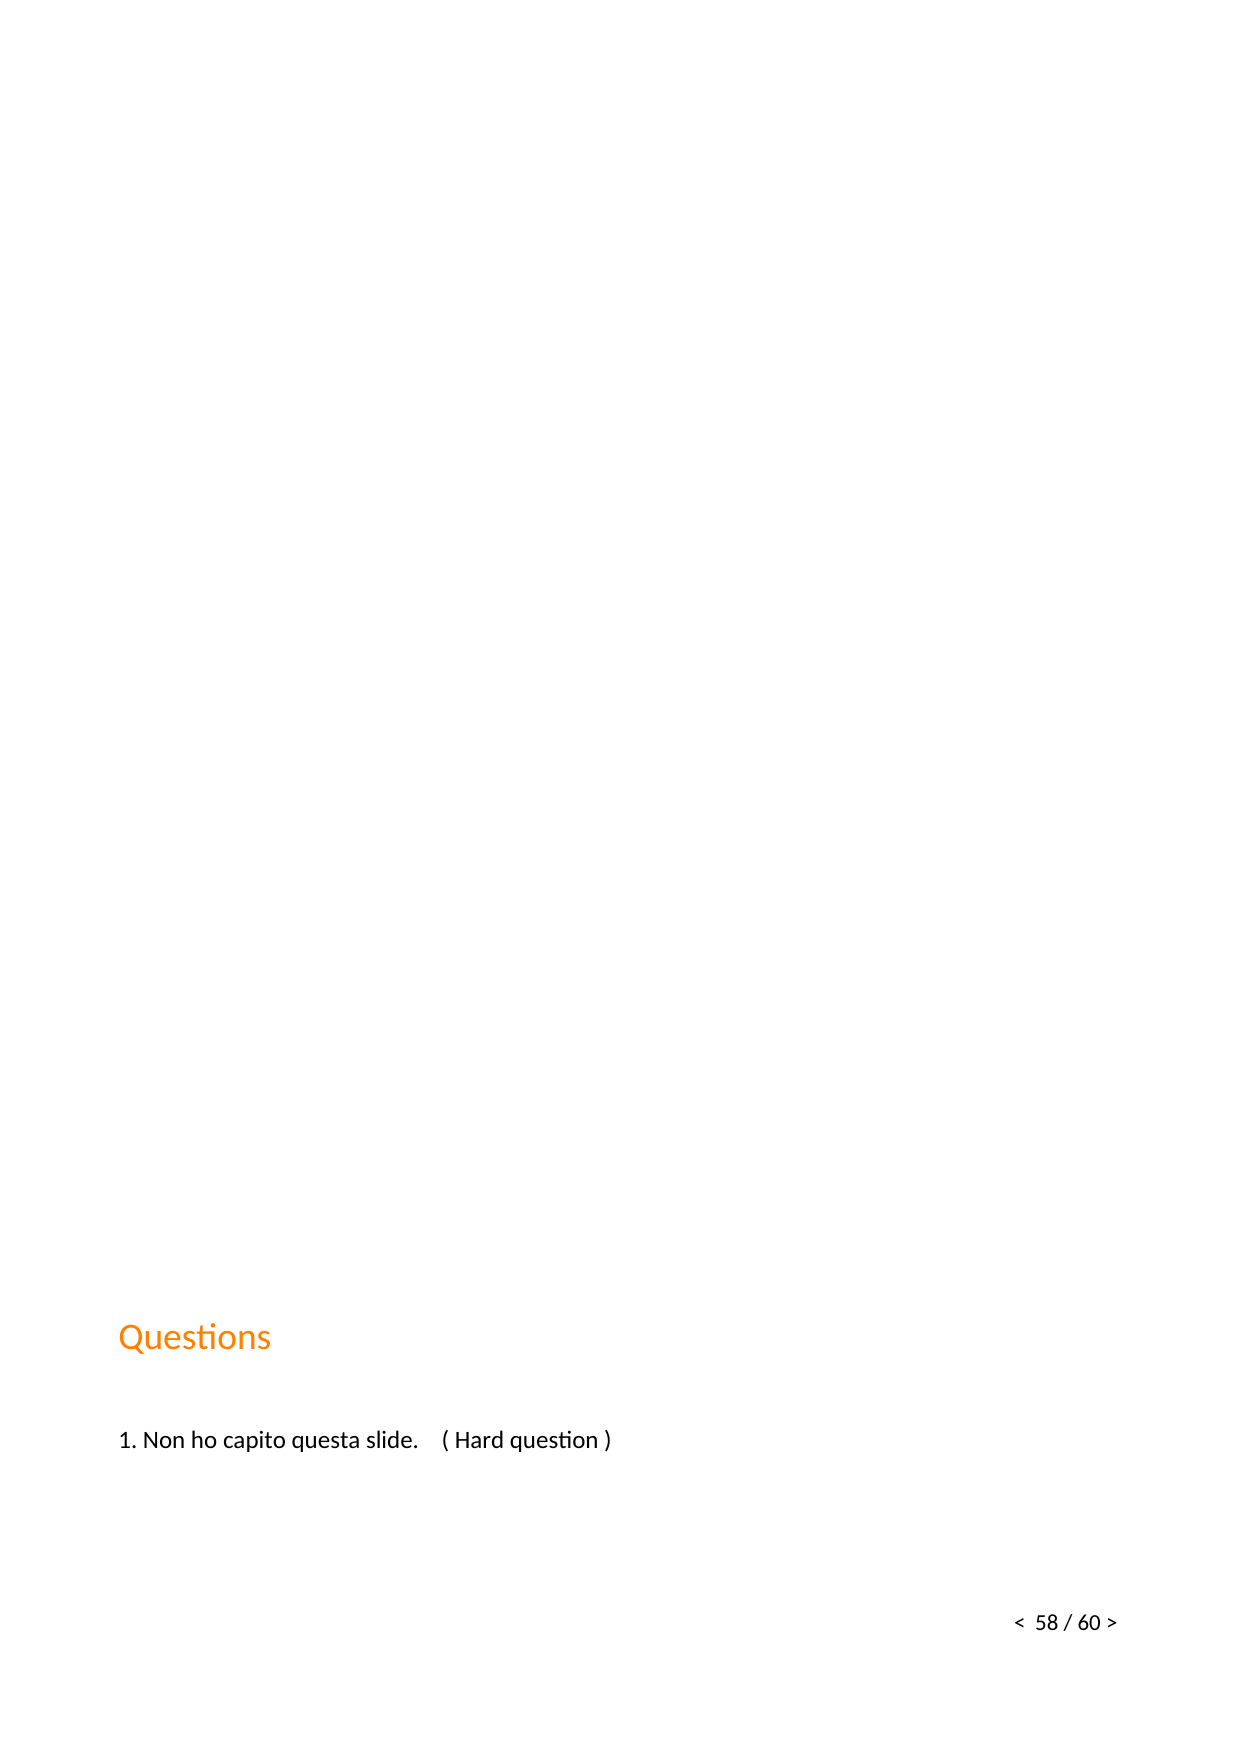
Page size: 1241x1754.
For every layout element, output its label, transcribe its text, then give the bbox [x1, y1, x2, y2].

subtitle Questions [118, 1313, 1122, 1359]
text 1. Non ho capito questa slide. ( Hard question ) [118, 1424, 1122, 1454]
